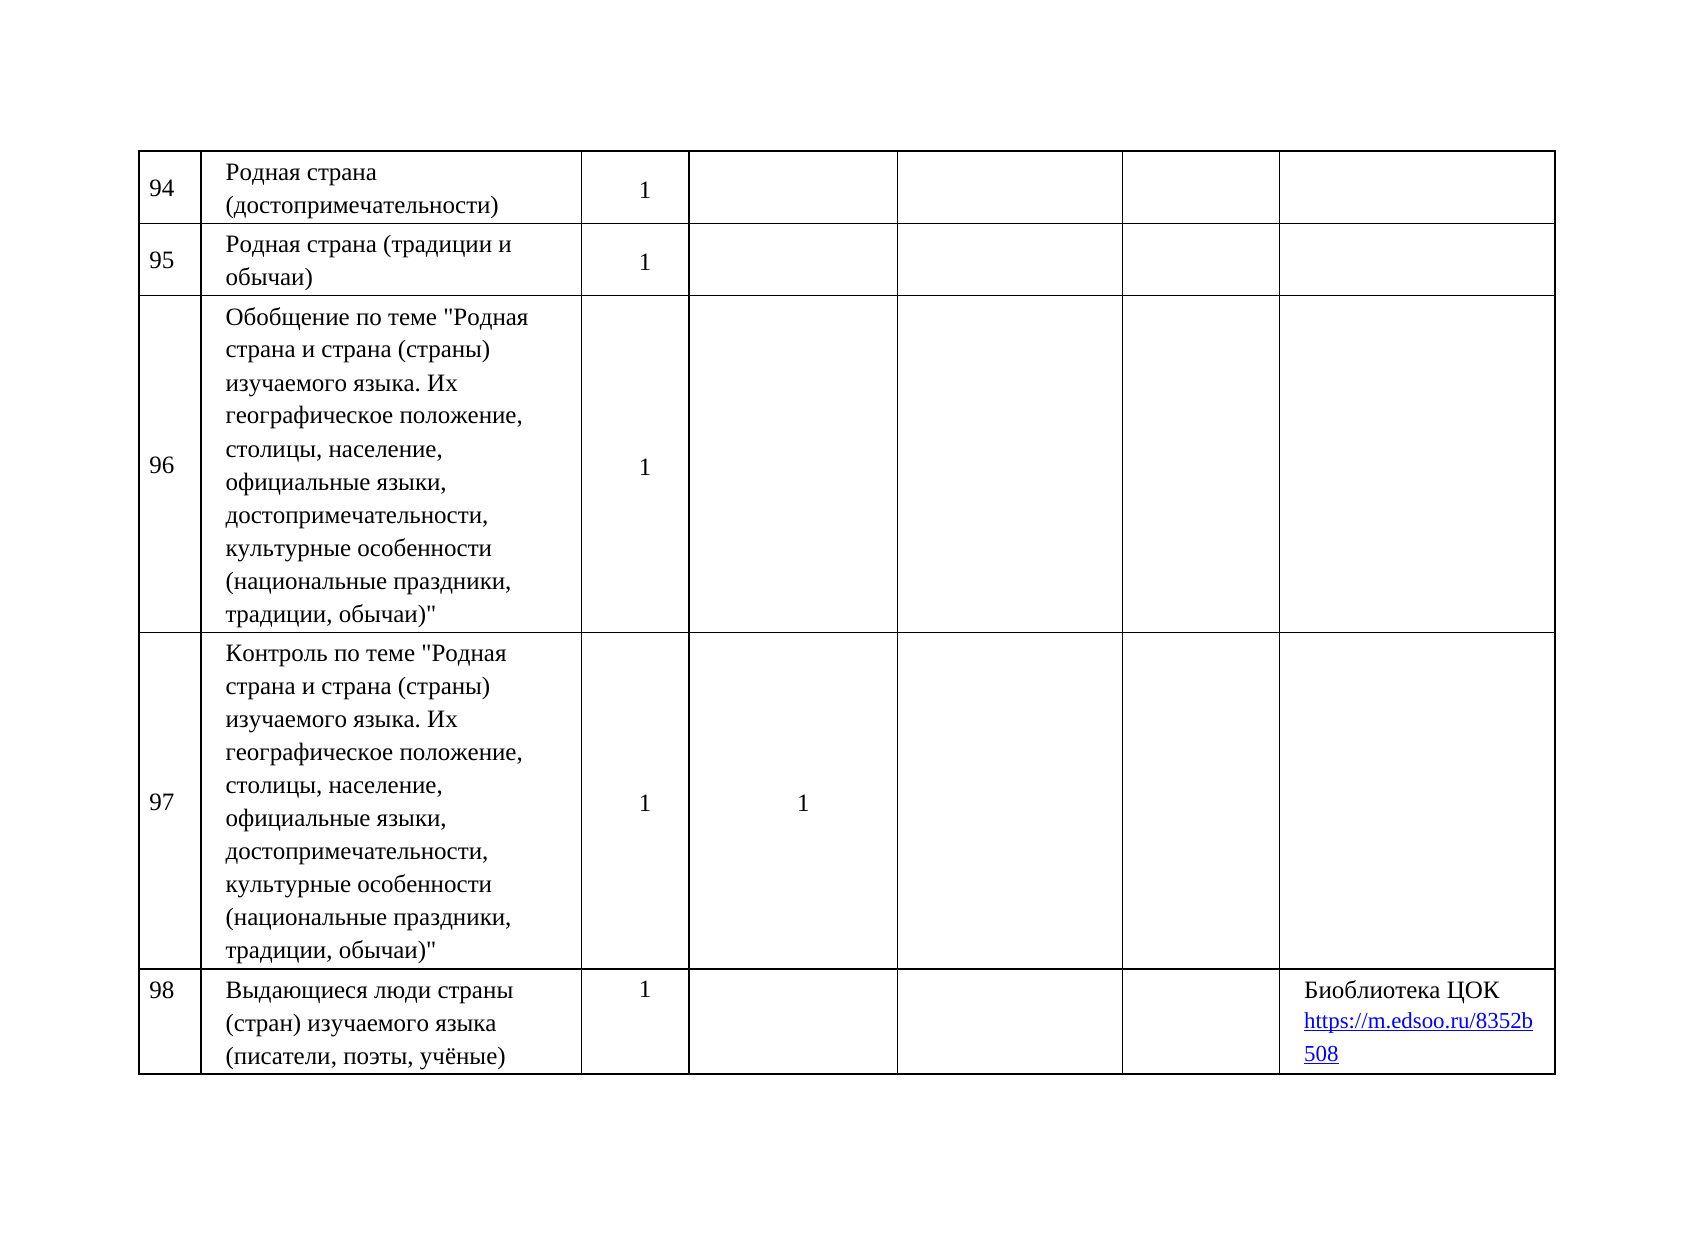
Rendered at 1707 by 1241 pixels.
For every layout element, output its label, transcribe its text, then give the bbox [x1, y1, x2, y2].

table_cell [690, 224, 897, 295]
table_cell [1123, 633, 1279, 968]
table_cell 95 [140, 224, 200, 295]
table_cell [690, 970, 897, 1073]
table_cell 1 [690, 633, 897, 968]
table_cell [1280, 224, 1554, 295]
table_cell [1123, 224, 1279, 295]
table_cell [898, 633, 1122, 968]
table_cell Обобщение по теме "Родная страна и страна (страны) изучаемого языка. Их географическое положение, столицы, население, официальные языки, достопримечательности, культурные особенности (национальные праздники, традиции, обычаи)" [202, 296, 581, 631]
table_cell 94 [140, 152, 200, 222]
table_cell 1 [582, 224, 688, 295]
table_cell [1280, 296, 1554, 631]
table_cell [898, 224, 1122, 295]
table_cell 96 [140, 296, 200, 631]
table_cell 97 [140, 633, 200, 968]
table_cell [1280, 633, 1554, 968]
table_cell [1123, 152, 1279, 222]
table_cell [898, 152, 1122, 222]
table_cell Контроль по теме "Родная страна и страна (страны) изучаемого языка. Их географическое положение, столицы, население, официальные языки, достопримечательности, культурные особенности (национальные праздники, традиции, обычаи)" [202, 633, 581, 968]
table_cell Родная страна (достопримечательности) [202, 152, 581, 222]
table_cell 98 [140, 970, 200, 1073]
table_cell 1 [582, 633, 688, 968]
table_cell Выдающиеся люди страны (стран) изучаемого языка (писатели, поэты, учёные) [202, 970, 581, 1073]
table_cell 1 [582, 970, 688, 1073]
table_cell [898, 970, 1122, 1073]
table_cell [690, 296, 897, 631]
table_cell [1123, 970, 1279, 1073]
table_cell 1 [582, 152, 688, 222]
table_cell [1280, 152, 1554, 222]
table_cell Родная страна (традиции и обычаи) [202, 224, 581, 295]
table_cell [690, 152, 897, 222]
table_cell Биоблиотека ЦОК https://m.edsoo.ru/8352b508 [1280, 970, 1554, 1073]
table_cell [1123, 296, 1279, 631]
table_cell 1 [582, 296, 688, 631]
table_cell [898, 296, 1122, 631]
